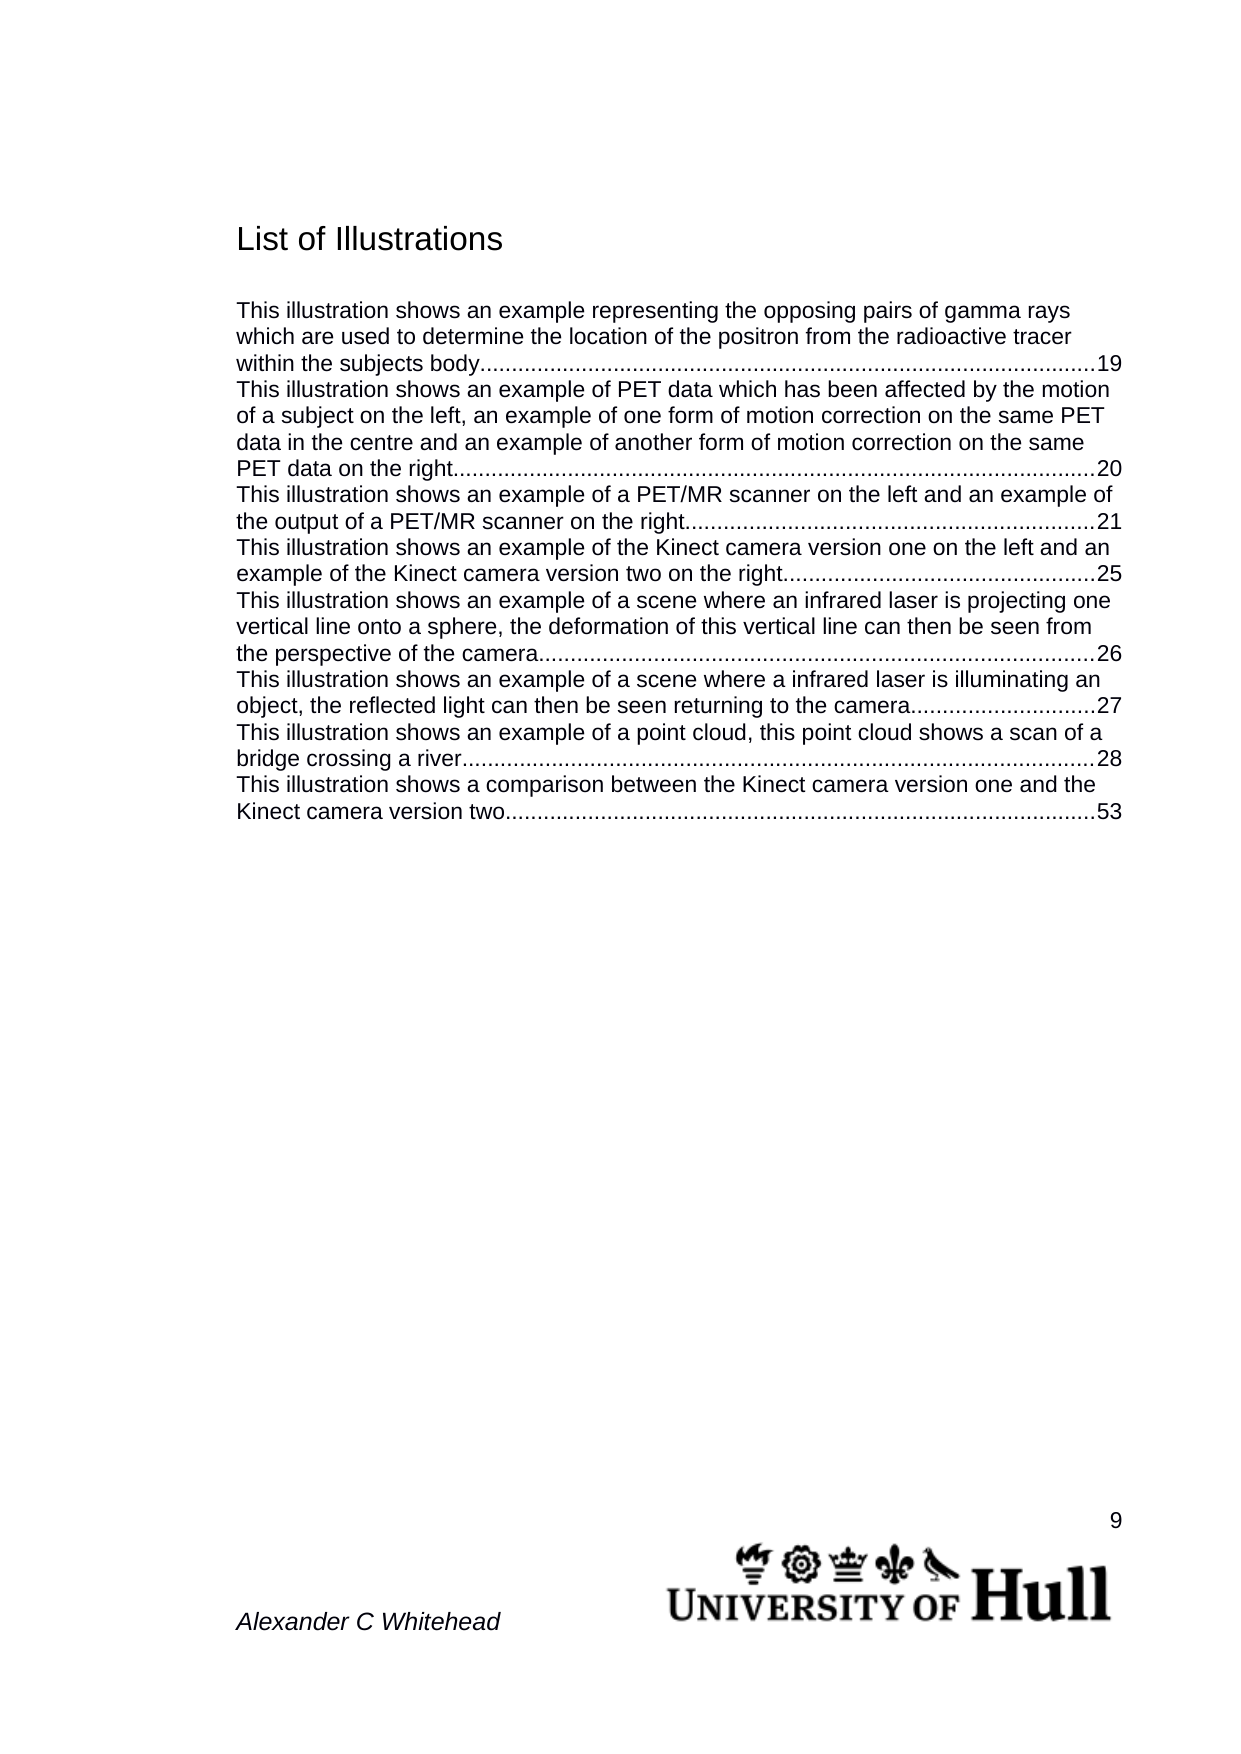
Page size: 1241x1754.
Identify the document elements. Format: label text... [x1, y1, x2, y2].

text This illustration shows an example of a scene where an infrared laser is projecting one vertical line onto a sphere, the deformation of this vertical line can then be seen from the perspective of the camera. 26 [236, 587, 1122, 666]
text This illustration shows an example of a PET/MR scanner on the left and an example of the output of a PET/MR scanner on the right. 21 [236, 481, 1122, 534]
text This illustration shows an example representing the opposing pairs of gamma rays which are used to determine the location of the positron from the radioactive tracer within the subjects body. 19 [236, 297, 1122, 376]
picture [660, 1533, 1120, 1631]
text This illustration shows an example of a point cloud, this point cloud shows a scan of a bridge crossing a river. 28 [236, 718, 1122, 771]
subtitle List of Illustrations [236, 219, 1122, 258]
text This illustration shows an example of a scene where a infrared laser is illuminating an object, the reflected light can then be seen returning to the camera. 27 [236, 666, 1122, 718]
text This illustration shows an example of the Kinect camera version one on the left and an example of the Kinect camera version two on the right. 25 [236, 534, 1122, 587]
text This illustration shows an example of PET data which has been affected by the motion of a subject on the left, an example of one form of motion correction on the same PET data in the centre and an example of another form of motion correction on the same PET data on the right. 20 [236, 376, 1122, 481]
text This illustration shows a comparison between the Kinect camera version one and the Kinect camera version two. 53 [236, 771, 1122, 824]
